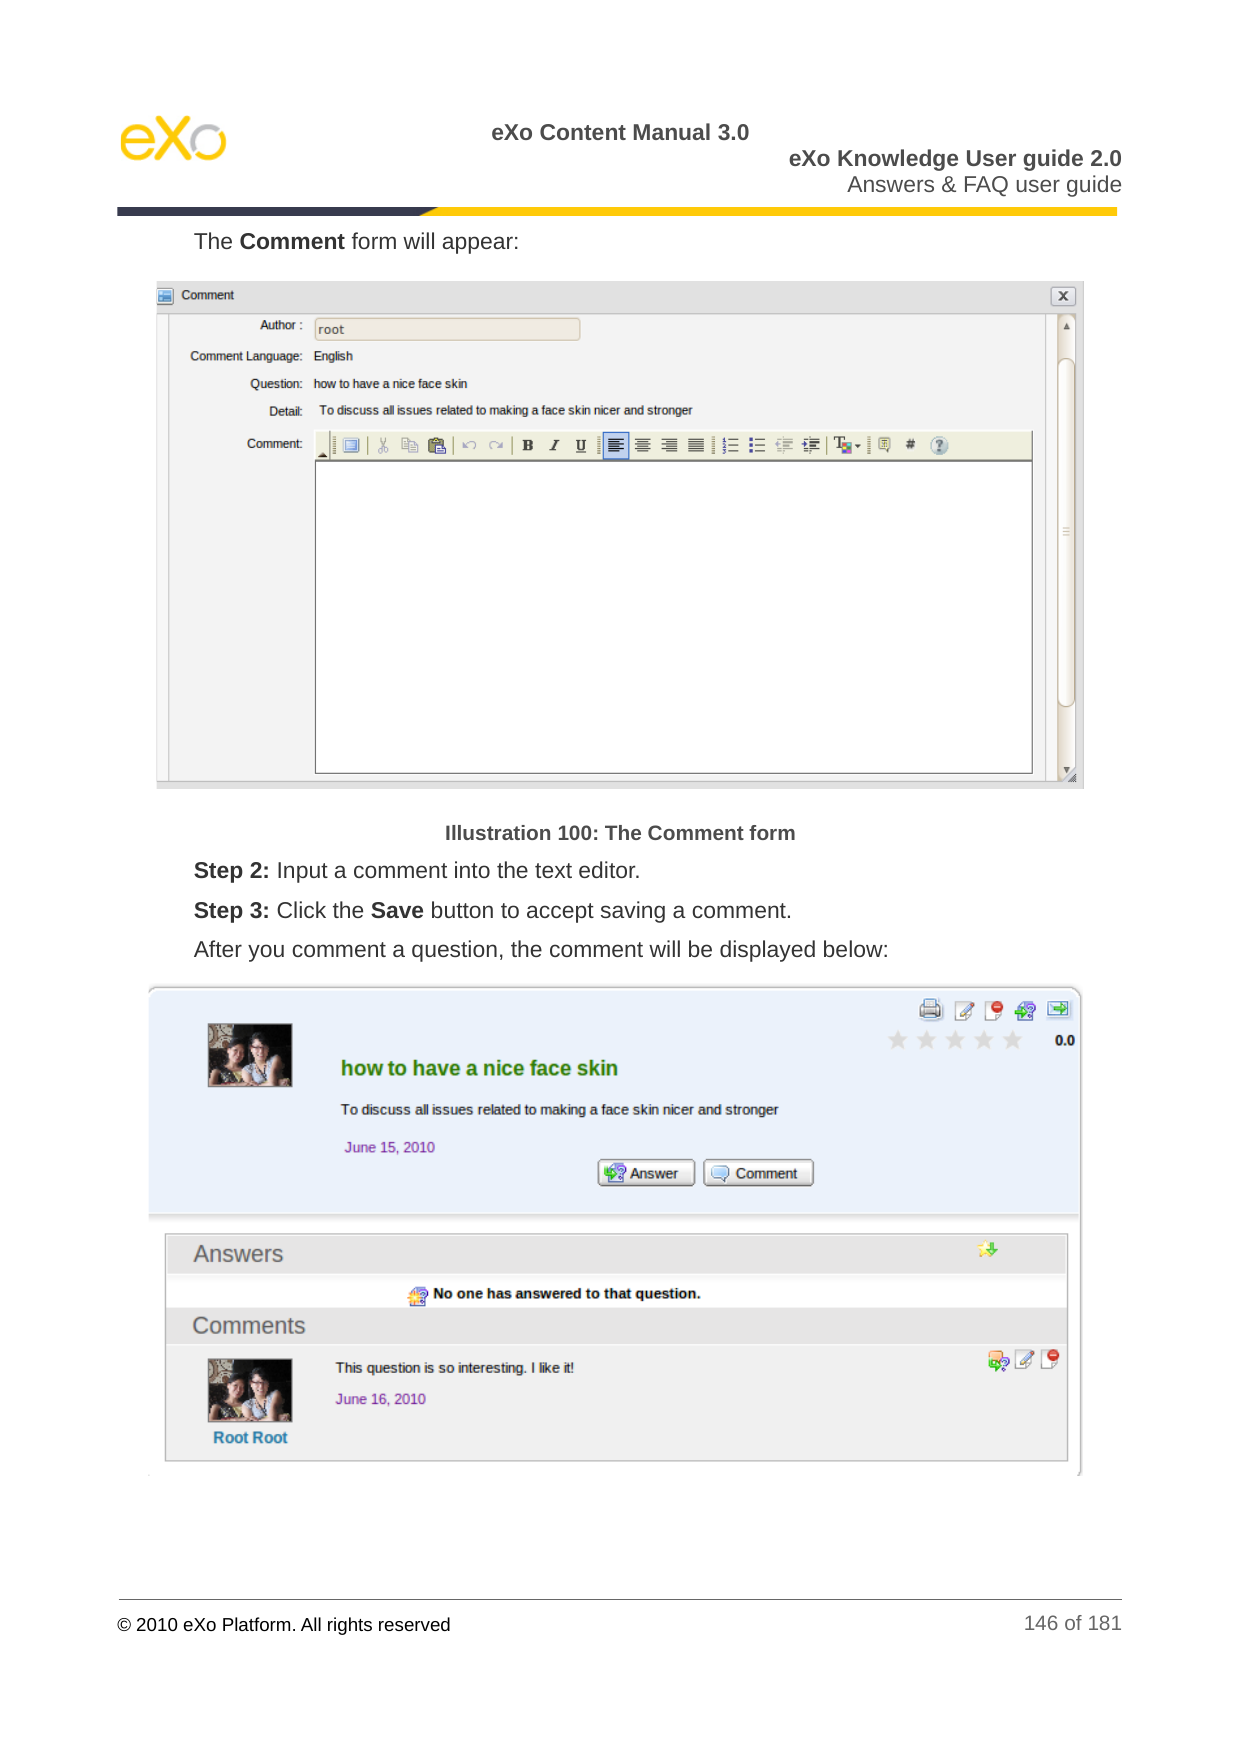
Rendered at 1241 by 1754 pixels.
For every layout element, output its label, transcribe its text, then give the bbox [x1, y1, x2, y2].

picture [120, 115, 227, 161]
picture [156, 281, 1084, 789]
list Step 2: Input a comment into the text editor. [156, 267, 1122, 884]
list The Comment form will appear: [156, 228, 1122, 254]
list Step 3: Click the Save button to accept saving a comment. [156, 897, 1122, 923]
list After you comment a question, the comment will be displayed below: [156, 936, 1122, 963]
picture [148, 983, 1083, 1476]
list Illustration 100: The Comment form [157, 789, 1084, 844]
picture [117, 207, 1118, 216]
